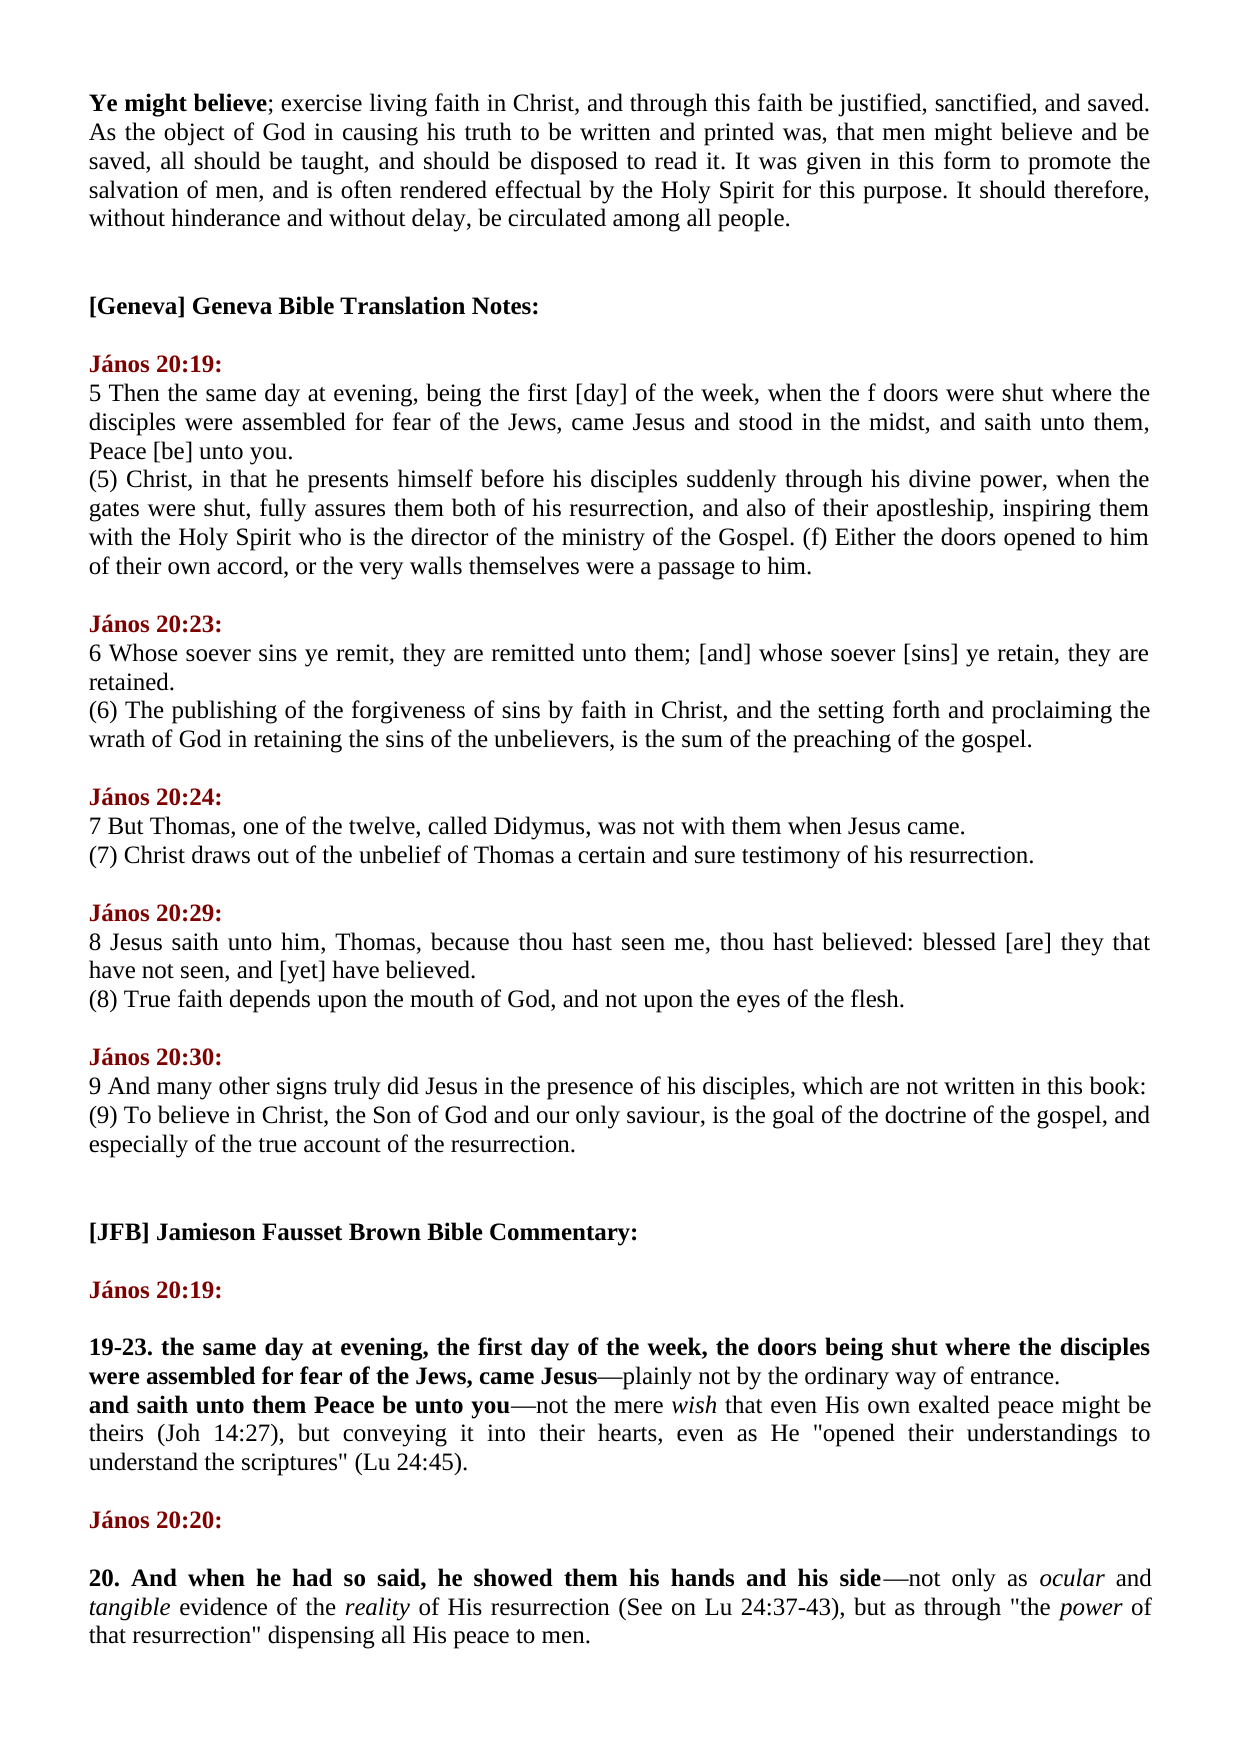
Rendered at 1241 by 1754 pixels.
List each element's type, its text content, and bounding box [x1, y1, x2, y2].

text 19-23. the same day at evening, the first day of the week, the doors being shut where the disciples were assembled for fear of the Jews, came Jesus—plainly not by the ordinary way of entrance. and saith unto them Peace be unto you—not the mere wish that even His own exalted peace might be theirs (Joh 14:27), but conveying it into their hearts, even as He "opened their understandings to understand the scriptures" (Lu 24:45). [88, 1332, 1152, 1476]
text János 20:30: [88, 1042, 1152, 1071]
text János 20:23: [88, 609, 1152, 638]
text 7 But Thomas, one of the twelve, called Didymus, was not with them when Jesus came. (7) Christ draws out of the unbelief of Thomas a certain and sure testimony of his resurrection. [88, 811, 1152, 868]
text Ye might believe; exercise living faith in Christ, and through this faith be justified, sanctified, and saved. As the object of God in causing his truth to be written and printed was, that men might believe and be saved, all should be taught, and should be disposed to read it. It was given in this form to promote the salvation of men, and is often rendered effectual by the Holy Spirit for this purpose. It should therefore, without hinderance and without delay, be circulated among all people. [88, 88, 1152, 232]
text [Geneva] Geneva Bible Translation Notes: [88, 291, 1152, 320]
text János 20:24: [88, 782, 1152, 811]
text János 20:19: [88, 349, 1152, 378]
text 6 Whose soever sins ye remit, they are remitted unto them; [and] whose soever [sins] ye retain, they are retained. (6) The publishing of the forgiveness of sins by faith in Christ, and the setting forth and proclaiming the wrath of God in retaining the sins of the unbelievers, is the sum of the preaching of the gospel. [88, 638, 1152, 753]
text János 20:20: [88, 1506, 1152, 1534]
text János 20:29: [88, 898, 1152, 927]
text 8 Jesus saith unto him, Thomas, because thou hast seen me, thou hast believed: blessed [are] they that have not seen, and [yet] have believed. (8) True faith depends upon the mouth of God, and not upon the eyes of the flesh. [88, 927, 1152, 1013]
text 9 And many other signs truly did Jesus in the presence of his disciples, which are not written in this book: (9) To believe in Christ, the Son of God and our only saviour, is the goal of the doctrine of the gospel, and especially of the true account of the resurrection. [88, 1071, 1152, 1157]
text [JFB] Jamieson Fausset Brown Bible Commentary: [88, 1217, 1152, 1245]
text János 20:19: [88, 1275, 1152, 1303]
text 5 Then the same day at evening, being the first [day] of the week, when the f doors were shut where the disciples were assembled for fear of the Jews, came Jesus and stood in the midst, and saith unto them, Peace [be] unto you. (5) Christ, in that he presents himself before his disciples suddenly through his divine power, when the gates were shut, fully assures them both of his resurrection, and also of their apostleship, inspiring them with the Holy Spirit who is the director of the ministry of the Gospel. (f) Either the doors opened to him of their own accord, or the very walls themselves were a passage to him. [88, 378, 1152, 579]
text 20. And when he had so said, he showed them his hands and his side—not only as ocular and tangible evidence of the reality of His resurrection (See on Lu 24:37-43), but as through "the power of that resurrection" dispensing all His peace to men. [88, 1563, 1152, 1649]
